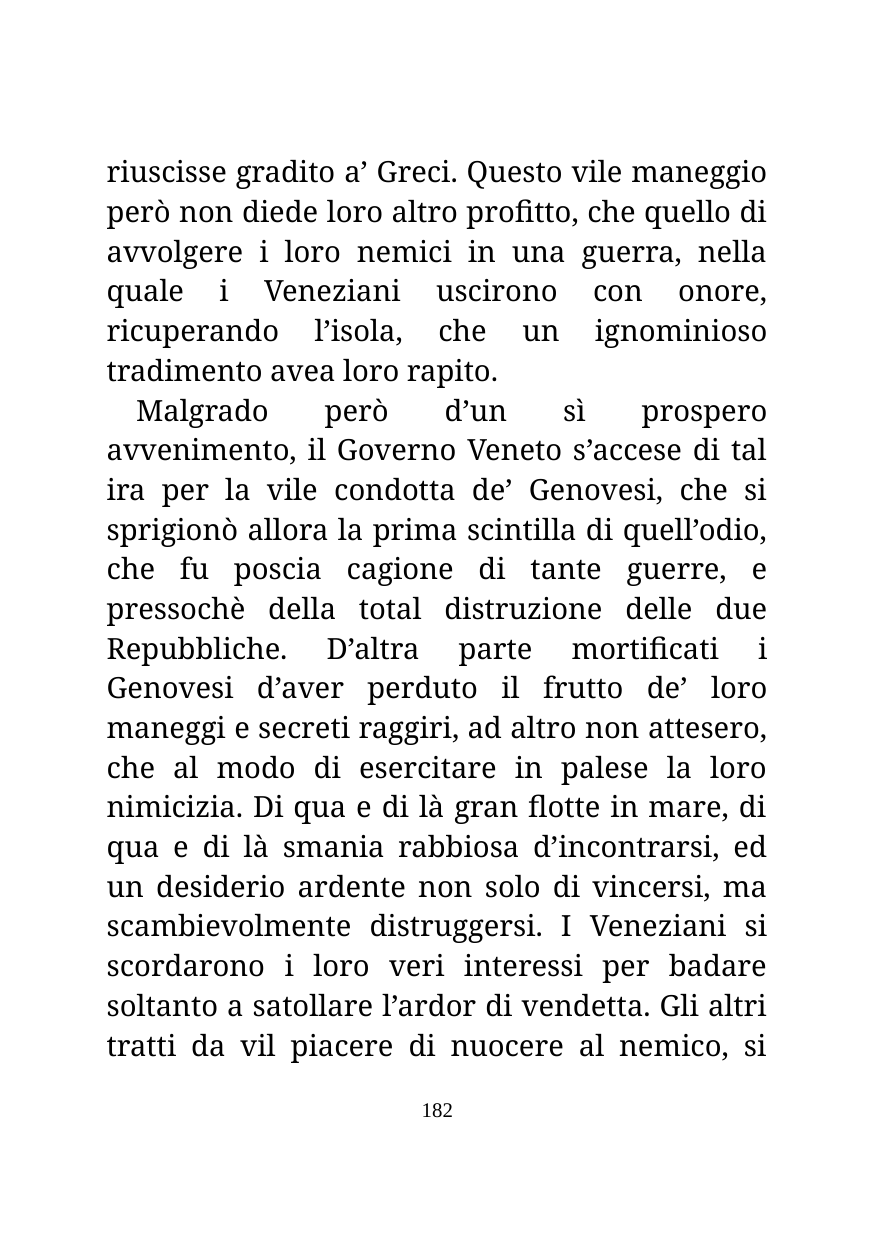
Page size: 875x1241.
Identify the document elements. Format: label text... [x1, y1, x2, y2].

text riuscisse gradito a’ Greci. Questo vile maneggio però non diede loro altro profitto, che quello di avvolgere i loro nemici in una guerra, nella quale i Veneziani uscirono con onore, ricuperando l’isola, che un ignominioso tradimento avea loro rapito. [106, 152, 768, 390]
text Malgrado però d’un sì prospero avvenimento, il Governo Veneto s’accese di tal ira per la vile condotta de’ Genovesi, che si sprigionò allora la prima scintilla di quell’odio, che fu poscia cagione di tante guerre, e pressochè della total distruzione delle due Repubbliche. D’altra parte mortificati i Genovesi d’aver perduto il frutto de’ loro maneggi e secreti raggiri, ad altro non attesero, che al modo di esercitare in palese la loro nimicizia. Di qua e di là gran flotte in mare, di qua e di là smania rabbiosa d’incontrarsi, ed un desiderio ardente non solo di vincersi, ma scambievolmente distruggersi. I Veneziani si scordarono i loro veri interessi per badare soltanto a satollare l’ardor di vendetta. Gli altri tratti da vil piacere di nuocere al nemico, si [106, 390, 768, 1064]
